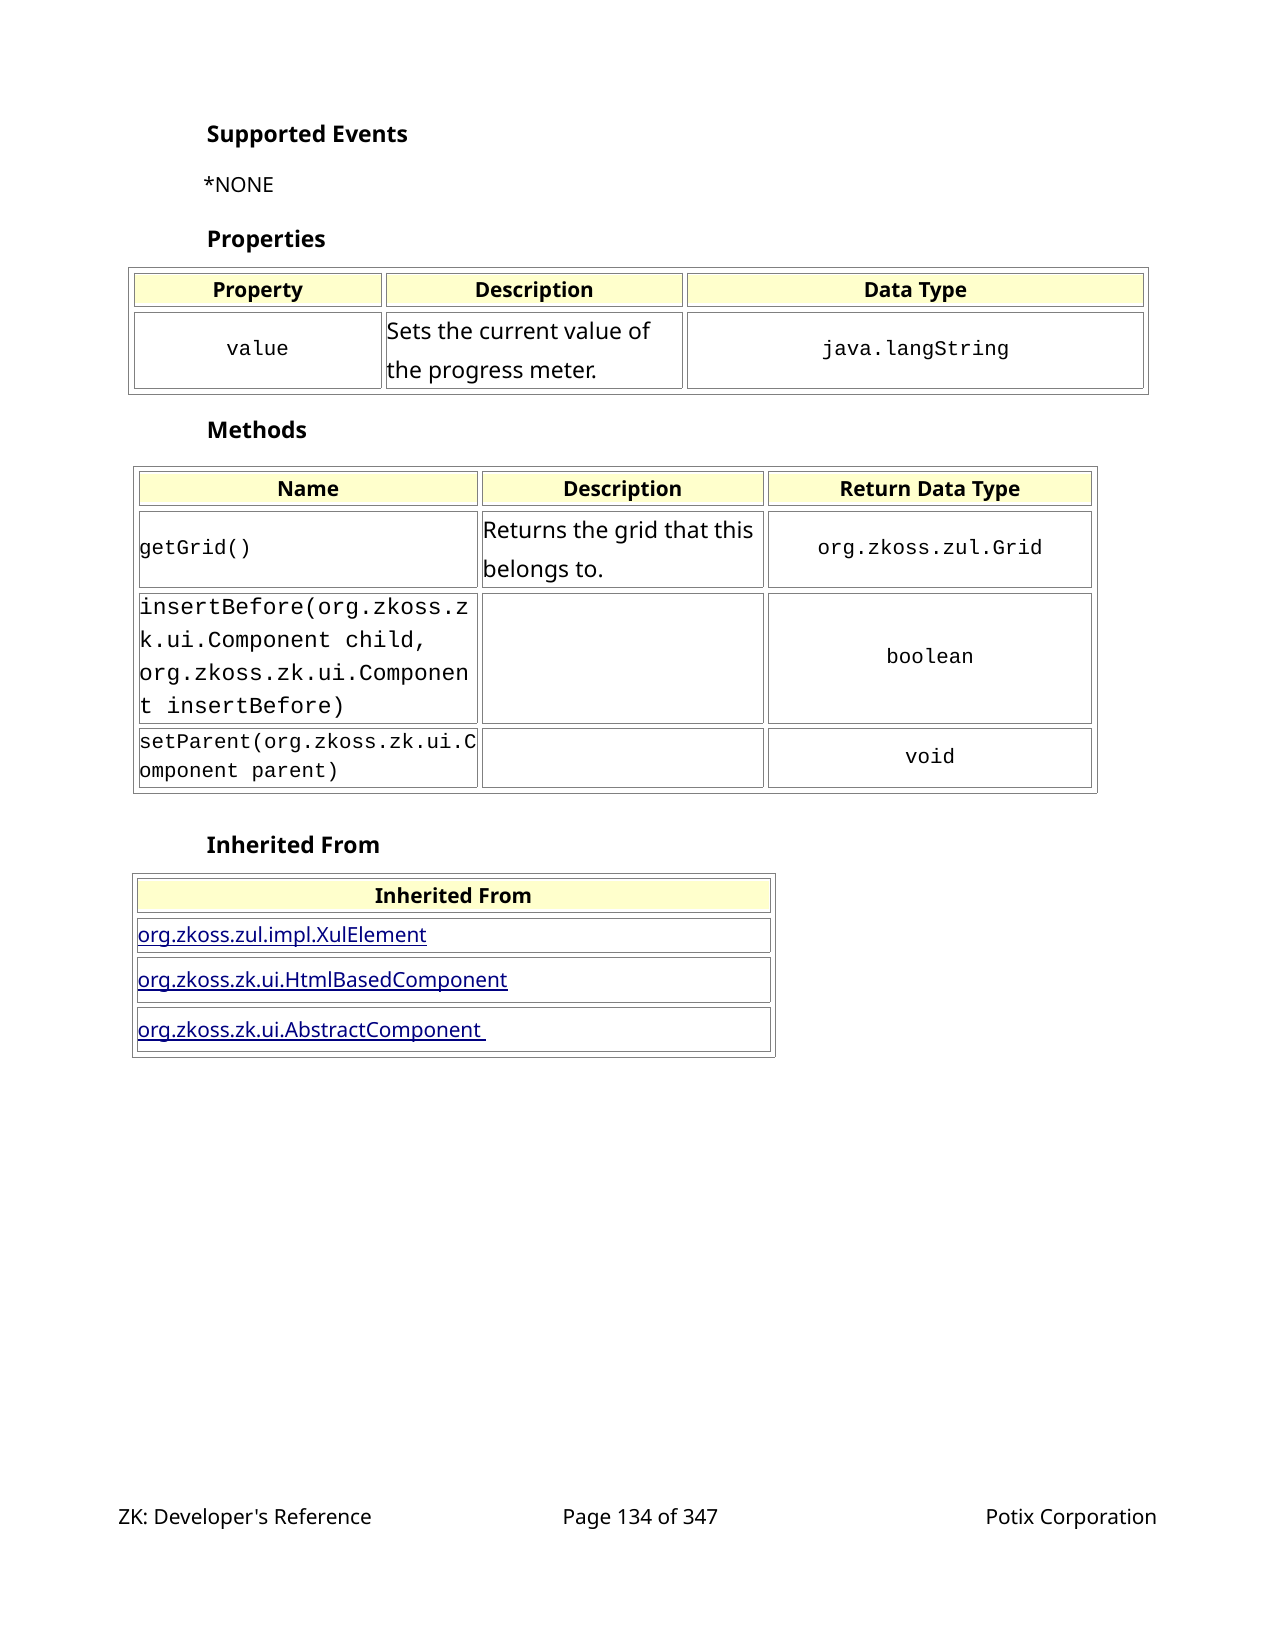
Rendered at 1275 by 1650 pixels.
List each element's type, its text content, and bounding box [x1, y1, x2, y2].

table_cell void [766, 723, 1094, 787]
table_header Return Data Type [766, 467, 1094, 505]
subtitle Supported Events [207, 118, 1157, 149]
table_cell setParent(org.zkoss.zk.ui.Component parent) [136, 723, 479, 787]
table_cell getGrid() [136, 505, 479, 587]
table_header Name [136, 467, 479, 505]
table_cell boolean [766, 587, 1094, 723]
table_cell org.zkoss.zk.ui.HtmlBasedComponent [134, 952, 772, 1002]
table_cell Sets the current value of the progress meter. [384, 306, 685, 388]
table_cell insertBefore(org.zkoss.zk.ui.Component child, org.zkoss.zk.ui.Component insertBefore) [136, 587, 479, 723]
subtitle Inherited From [207, 829, 1157, 860]
table_cell [480, 723, 766, 787]
table_cell org.zkoss.zul.Grid [766, 505, 1094, 587]
table_cell [480, 587, 766, 723]
table_cell java.langString [685, 306, 1146, 388]
table_header Inherited From [134, 874, 772, 912]
text *NONE [118, 170, 1157, 198]
table_cell Returns the grid that this belongs to. [480, 505, 766, 587]
table_cell org.zkoss.zk.ui.AbstractComponent [134, 1002, 772, 1051]
table_cell [483, 729, 763, 787]
table_cell [483, 594, 763, 723]
table_header Description [384, 268, 685, 306]
subtitle Properties [207, 223, 1157, 254]
table_header Description [480, 467, 766, 505]
text Methods [207, 414, 1157, 445]
table_cell org.zkoss.zul.impl.XulElement [134, 912, 772, 952]
table_header Property [131, 268, 383, 306]
table_header Data Type [685, 268, 1146, 306]
table_cell value [131, 306, 383, 388]
